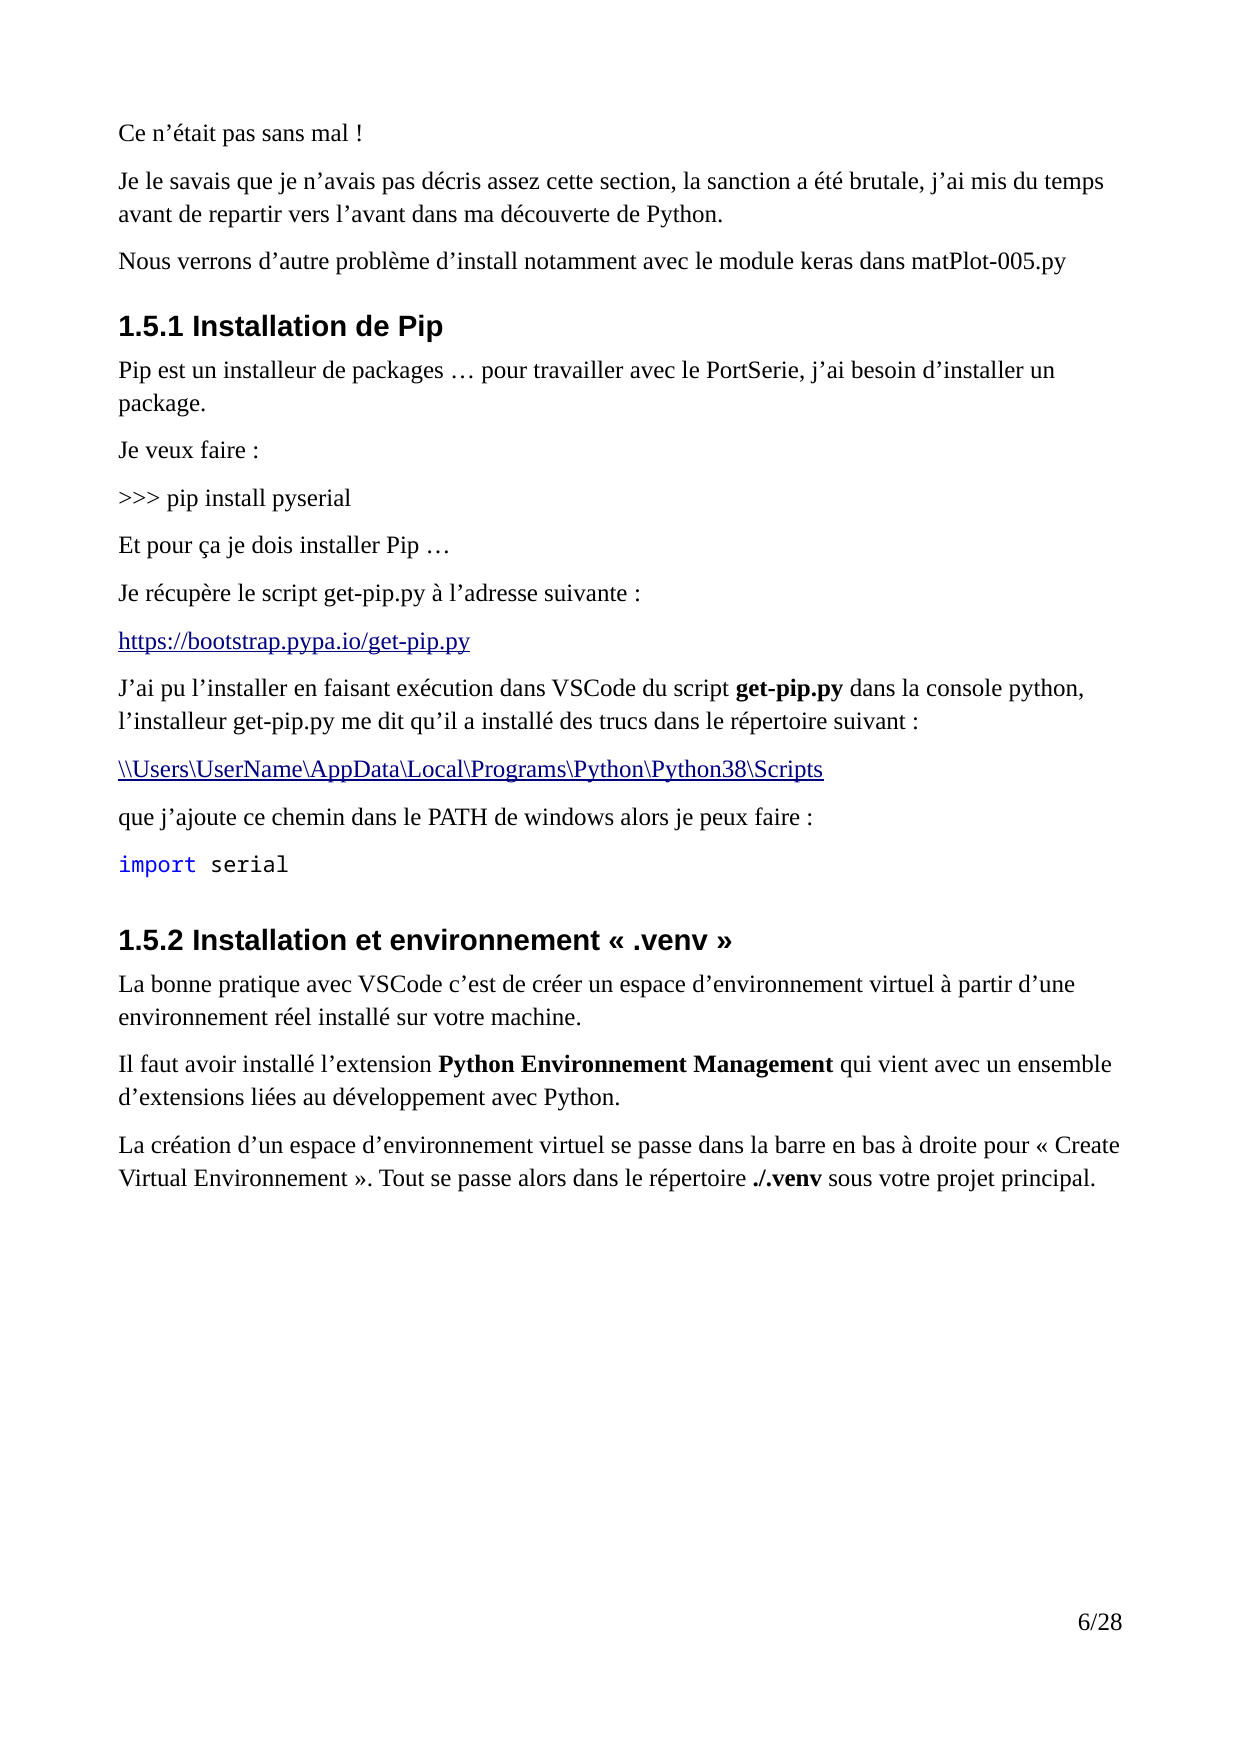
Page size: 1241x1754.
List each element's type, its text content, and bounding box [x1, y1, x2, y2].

text import serial [118, 849, 1122, 879]
text Nous verrons d’autre problème d’install notamment avec le module keras dans matPlot-005.py [118, 246, 1122, 275]
text Et pour ça je dois installer Pip … [118, 531, 1122, 559]
subtitle Installation et environnement « .venv » [118, 922, 1122, 956]
text Je veux faire : [118, 435, 1122, 464]
text J’ai pu l’installer en faisant exécution dans VSCode du script get-pip.py dans la console python, l’installeur get-pip.py me dit qu’il a installé des trucs dans le répertoire suivant : [118, 673, 1122, 735]
text que j’ajoute ce chemin dans le PATH de windows alors je peux faire : [118, 802, 1122, 830]
text La création d’un espace d’environnement virtuel se passe dans la barre en bas à droite pour « Create Virtual Environnement ». Tout se passe alors dans le répertoire ./.venv sous votre projet principal. [118, 1130, 1122, 1192]
text Ce n’était pas sans mal ! [118, 118, 1122, 147]
subtitle Installation de Pip [118, 308, 1122, 342]
text Pip est un installeur de packages … pour travailler avec le PortSerie, j’ai besoin d’installer un package. [118, 355, 1122, 417]
text Je récupère le script get-pip.py à l’adresse suivante : [118, 578, 1122, 607]
text Il faut avoir installé l’extension Python Environnement Management qui vient avec un ensemble d’extensions liées au développement avec Python. [118, 1049, 1122, 1111]
text Je le savais que je n’avais pas décris assez cette section, la sanction a été brutale, j’ai mis du temps avant de repartir vers l’avant dans ma découverte de Python. [118, 166, 1122, 227]
text \\Users\UserName\AppData\Local\Programs\Python\Python38\Scripts [118, 754, 1122, 783]
text >>> pip install pyserial [118, 483, 1122, 512]
text La bonne pratique avec VSCode c’est de créer un espace d’environnement virtuel à partir d’une environnement réel installé sur votre machine. [118, 969, 1122, 1030]
text https://bootstrap.pypa.io/get-pip.py [118, 626, 1122, 654]
